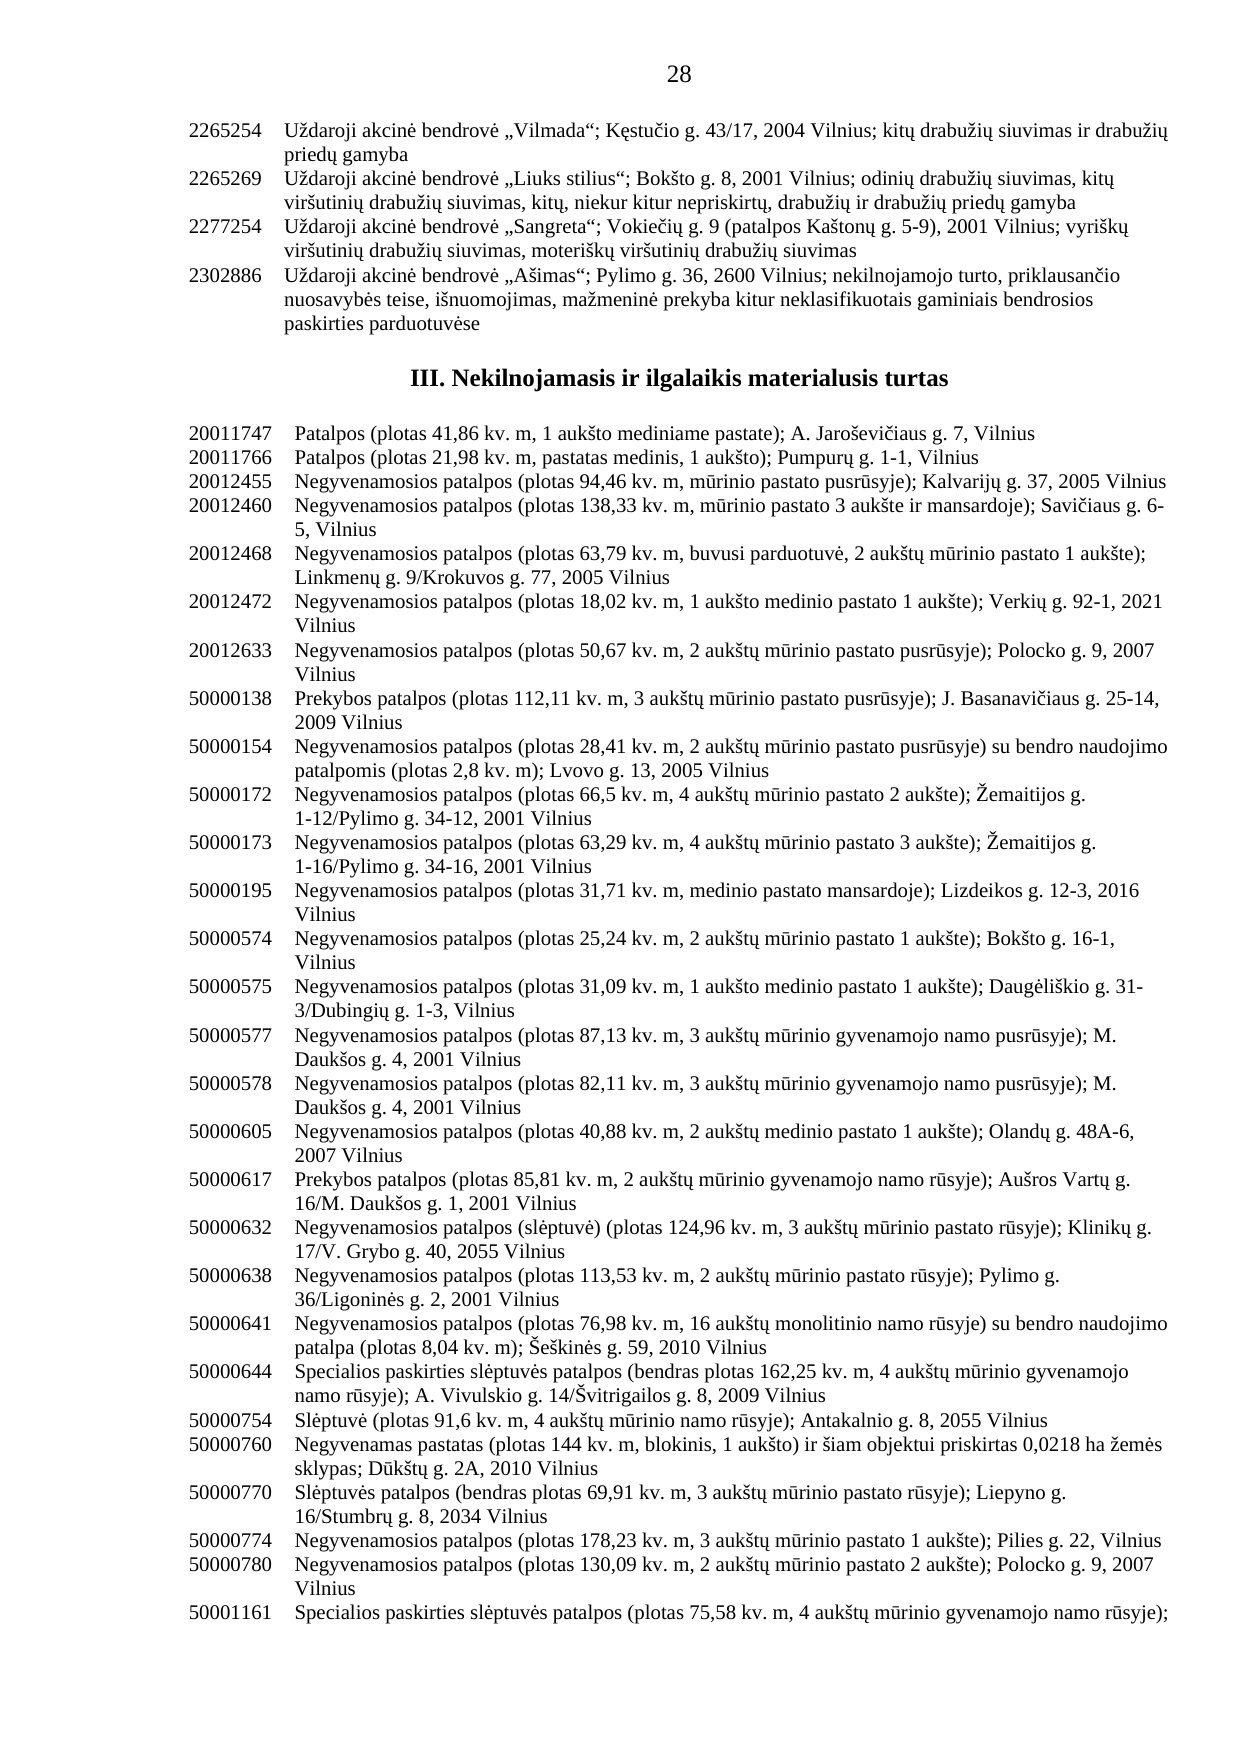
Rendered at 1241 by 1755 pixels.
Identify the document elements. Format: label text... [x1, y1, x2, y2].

table_cell Negyvenamosios patalpos (plotas 82,11 kv. m, 3 aukštų mūrinio gyvenamojo namo pusrūsyje); M. Daukšos g. 4, 2001 Vilnius [283, 1071, 1181, 1119]
table_cell 20011766 [177, 445, 283, 469]
table_cell 50000638 [177, 1263, 283, 1311]
table_cell 50000574 [177, 926, 283, 974]
table_cell 50000172 [177, 782, 283, 830]
table_cell Negyvenamosios patalpos (plotas 63,29 kv. m, 4 aukštų mūrinio pastato 3 aukšte); Žemaitijos g. 1-16/Pylimo g. 34-16, 2001 Vilnius [283, 830, 1181, 878]
table_cell Negyvenamosios patalpos (plotas 31,09 kv. m, 1 aukšto medinio pastato 1 aukšte); Daugėliškio g. 31-3/Dubingių g. 1-3, Vilnius [283, 974, 1181, 1022]
table_cell 50000173 [177, 830, 283, 878]
table_cell Negyvenamosios patalpos (plotas 28,41 kv. m, 2 aukštų mūrinio pastato pusrūsyje) su bendro naudojimo patalpomis (plotas 2,8 kv. m); Lvovo g. 13, 2005 Vilnius [283, 734, 1181, 782]
table_cell Patalpos (plotas 21,98 kv. m, pastatas medinis, 1 aukšto); Pumpurų g. 1-1, Vilnius [283, 445, 1181, 469]
table_cell Negyvenamosios patalpos (plotas 130,09 kv. m, 2 aukštų mūrinio pastato 2 aukšte); Polocko g. 9, 2007 Vilnius [283, 1552, 1181, 1600]
text III. Nekilnojamasis ir ilgalaikis materialusis turtas [177, 363, 1181, 392]
table_header 20011747 [177, 421, 283, 445]
table_cell Uždaroji akcinė bendrovė „Vilmada“; Kęstučio g. 43/17, 2004 Vilnius; kitų drabužių siuvimas ir drabužių priedų gamyba [273, 118, 1181, 166]
table_cell Negyvenamosios patalpos (slėptuvė) (plotas 124,96 kv. m, 3 aukštų mūrinio pastato rūsyje); Klinikų g. 17/V. Grybo g. 40, 2055 Vilnius [283, 1215, 1181, 1263]
table_cell 50000138 [177, 686, 283, 734]
table_cell 50000632 [177, 1215, 283, 1263]
table_cell 50000617 [177, 1167, 283, 1215]
table_cell Negyvenamosios patalpos (plotas 25,24 kv. m, 2 aukštų mūrinio pastato 1 aukšte); Bokšto g. 16-1, Vilnius [283, 926, 1181, 974]
table_cell 50000754 [177, 1408, 283, 1432]
table_cell Slėptuvė (plotas 91,6 kv. m, 4 aukštų mūrinio namo rūsyje); Antakalnio g. 8, 2055 Vilnius [283, 1408, 1181, 1432]
table_cell 50000644 [177, 1359, 283, 1407]
table_cell Negyvenamosios patalpos (plotas 76,98 kv. m, 16 aukštų monolitinio namo rūsyje) su bendro naudojimo patalpa (plotas 8,04 kv. m); Šeškinės g. 59, 2010 Vilnius [283, 1311, 1181, 1359]
table_cell Uždaroji akcinė bendrovė „Sangreta“; Vokiečių g. 9 (patalpos Kaštonų g. 5-9), 2001 Vilnius; vyriškų viršutinių drabužių siuvimas, moteriškų viršutinių drabužių siuvimas [273, 214, 1181, 262]
table_cell Negyvenamosios patalpos (plotas 63,79 kv. m, buvusi parduotuvė, 2 aukštų mūrinio pastato 1 aukšte); Linkmenų g. 9/Krokuvos g. 77, 2005 Vilnius [283, 541, 1181, 589]
table_cell Negyvenamosios patalpos (plotas 178,23 kv. m, 3 aukštų mūrinio pastato 1 aukšte); Pilies g. 22, Vilnius [283, 1528, 1181, 1552]
table_cell Prekybos patalpos (plotas 112,11 kv. m, 3 aukštų mūrinio pastato pusrūsyje); J. Basanavičiaus g. 25-14, 2009 Vilnius [283, 686, 1181, 734]
table_cell Negyvenamosios patalpos (plotas 138,33 kv. m, mūrinio pastato 3 aukšte ir mansardoje); Savičiaus g. 6-5, Vilnius [283, 493, 1181, 541]
table_cell 50000780 [177, 1552, 283, 1600]
table_cell Negyvenamosios patalpos (plotas 18,02 kv. m, 1 aukšto medinio pastato 1 aukšte); Verkių g. 92-1, 2021 Vilnius [283, 589, 1181, 637]
table_cell 50000195 [177, 878, 283, 926]
table_cell 50000641 [177, 1311, 283, 1359]
table_cell 50000770 [177, 1480, 283, 1528]
table_cell 2277254 [177, 214, 273, 262]
table_cell Specialios paskirties slėptuvės patalpos (plotas 75,58 kv. m, 4 aukštų mūrinio gyvenamojo namo rūsyje); [283, 1600, 1181, 1624]
table_cell Negyvenamosios patalpos (plotas 31,71 kv. m, medinio pastato mansardoje); Lizdeikos g. 12-3, 2016 Vilnius [283, 878, 1181, 926]
table_cell Negyvenamosios patalpos (plotas 94,46 kv. m, mūrinio pastato pusrūsyje); Kalvarijų g. 37, 2005 Vilnius [283, 469, 1181, 493]
table_cell 50001161 [177, 1600, 283, 1624]
table_cell Negyvenamas pastatas (plotas 144 kv. m, blokinis, 1 aukšto) ir šiam objektui priskirtas 0,0218 ha žemės sklypas; Dūkštų g. 2A, 2010 Vilnius [283, 1432, 1181, 1480]
table_cell 2265269 [177, 166, 273, 214]
table_cell 20012460 [177, 493, 283, 541]
table_cell Slėptuvės patalpos (bendras plotas 69,91 kv. m, 3 aukštų mūrinio pastato rūsyje); Liepyno g. 16/Stumbrų g. 8, 2034 Vilnius [283, 1480, 1181, 1528]
table_cell 50000774 [177, 1528, 283, 1552]
table_cell 20012455 [177, 469, 283, 493]
table_cell Prekybos patalpos (plotas 85,81 kv. m, 2 aukštų mūrinio gyvenamojo namo rūsyje); Aušros Vartų g. 16/M. Daukšos g. 1, 2001 Vilnius [283, 1167, 1181, 1215]
table_cell 50000578 [177, 1071, 283, 1119]
table_cell Negyvenamosios patalpos (plotas 40,88 kv. m, 2 aukštų medinio pastato 1 aukšte); Olandų g. 48A-6, 2007 Vilnius [283, 1119, 1181, 1167]
table_cell Specialios paskirties slėptuvės patalpos (bendras plotas 162,25 kv. m, 4 aukštų mūrinio gyvenamojo namo rūsyje); A. Vivulskio g. 14/Švitrigailos g. 8, 2009 Vilnius [283, 1359, 1181, 1407]
table_cell 50000760 [177, 1432, 283, 1480]
table_cell Negyvenamosios patalpos (plotas 87,13 kv. m, 3 aukštų mūrinio gyvenamojo namo pusrūsyje); M. Daukšos g. 4, 2001 Vilnius [283, 1023, 1181, 1071]
table_cell Negyvenamosios patalpos (plotas 113,53 kv. m, 2 aukštų mūrinio pastato rūsyje); Pylimo g. 36/Ligoninės g. 2, 2001 Vilnius [283, 1263, 1181, 1311]
table_cell 50000575 [177, 974, 283, 1022]
table_cell 50000605 [177, 1119, 283, 1167]
table_cell 20012468 [177, 541, 283, 589]
table_cell Uždaroji akcinė bendrovė „Ašimas“; Pylimo g. 36, 2600 Vilnius; nekilnojamojo turto, priklausančio nuosavybės teise, išnuomojimas, mažmeninė prekyba kitur neklasifikuotais gaminiais bendrosios paskirties parduotuvėse [273, 263, 1181, 335]
table_cell 20012633 [177, 638, 283, 686]
table_cell Uždaroji akcinė bendrovė „Liuks stilius“; Bokšto g. 8, 2001 Vilnius; odinių drabužių siuvimas, kitų viršutinių drabužių siuvimas, kitų, niekur kitur nepriskirtų, drabužių ir drabužių priedų gamyba [273, 166, 1181, 214]
table_cell Negyvenamosios patalpos (plotas 50,67 kv. m, 2 aukštų mūrinio pastato pusrūsyje); Polocko g. 9, 2007 Vilnius [283, 638, 1181, 686]
table_header Patalpos (plotas 41,86 kv. m, 1 aukšto mediniame pastate); A. Jaroševičiaus g. 7, Vilnius [283, 421, 1181, 445]
table_cell 2302886 [177, 263, 273, 335]
table_cell 20012472 [177, 589, 283, 637]
table_cell Negyvenamosios patalpos (plotas 66,5 kv. m, 4 aukštų mūrinio pastato 2 aukšte); Žemaitijos g. 1-12/Pylimo g. 34-12, 2001 Vilnius [283, 782, 1181, 830]
table_cell 50000577 [177, 1023, 283, 1071]
table_cell 50000154 [177, 734, 283, 782]
table_cell 2265254 [177, 118, 273, 166]
